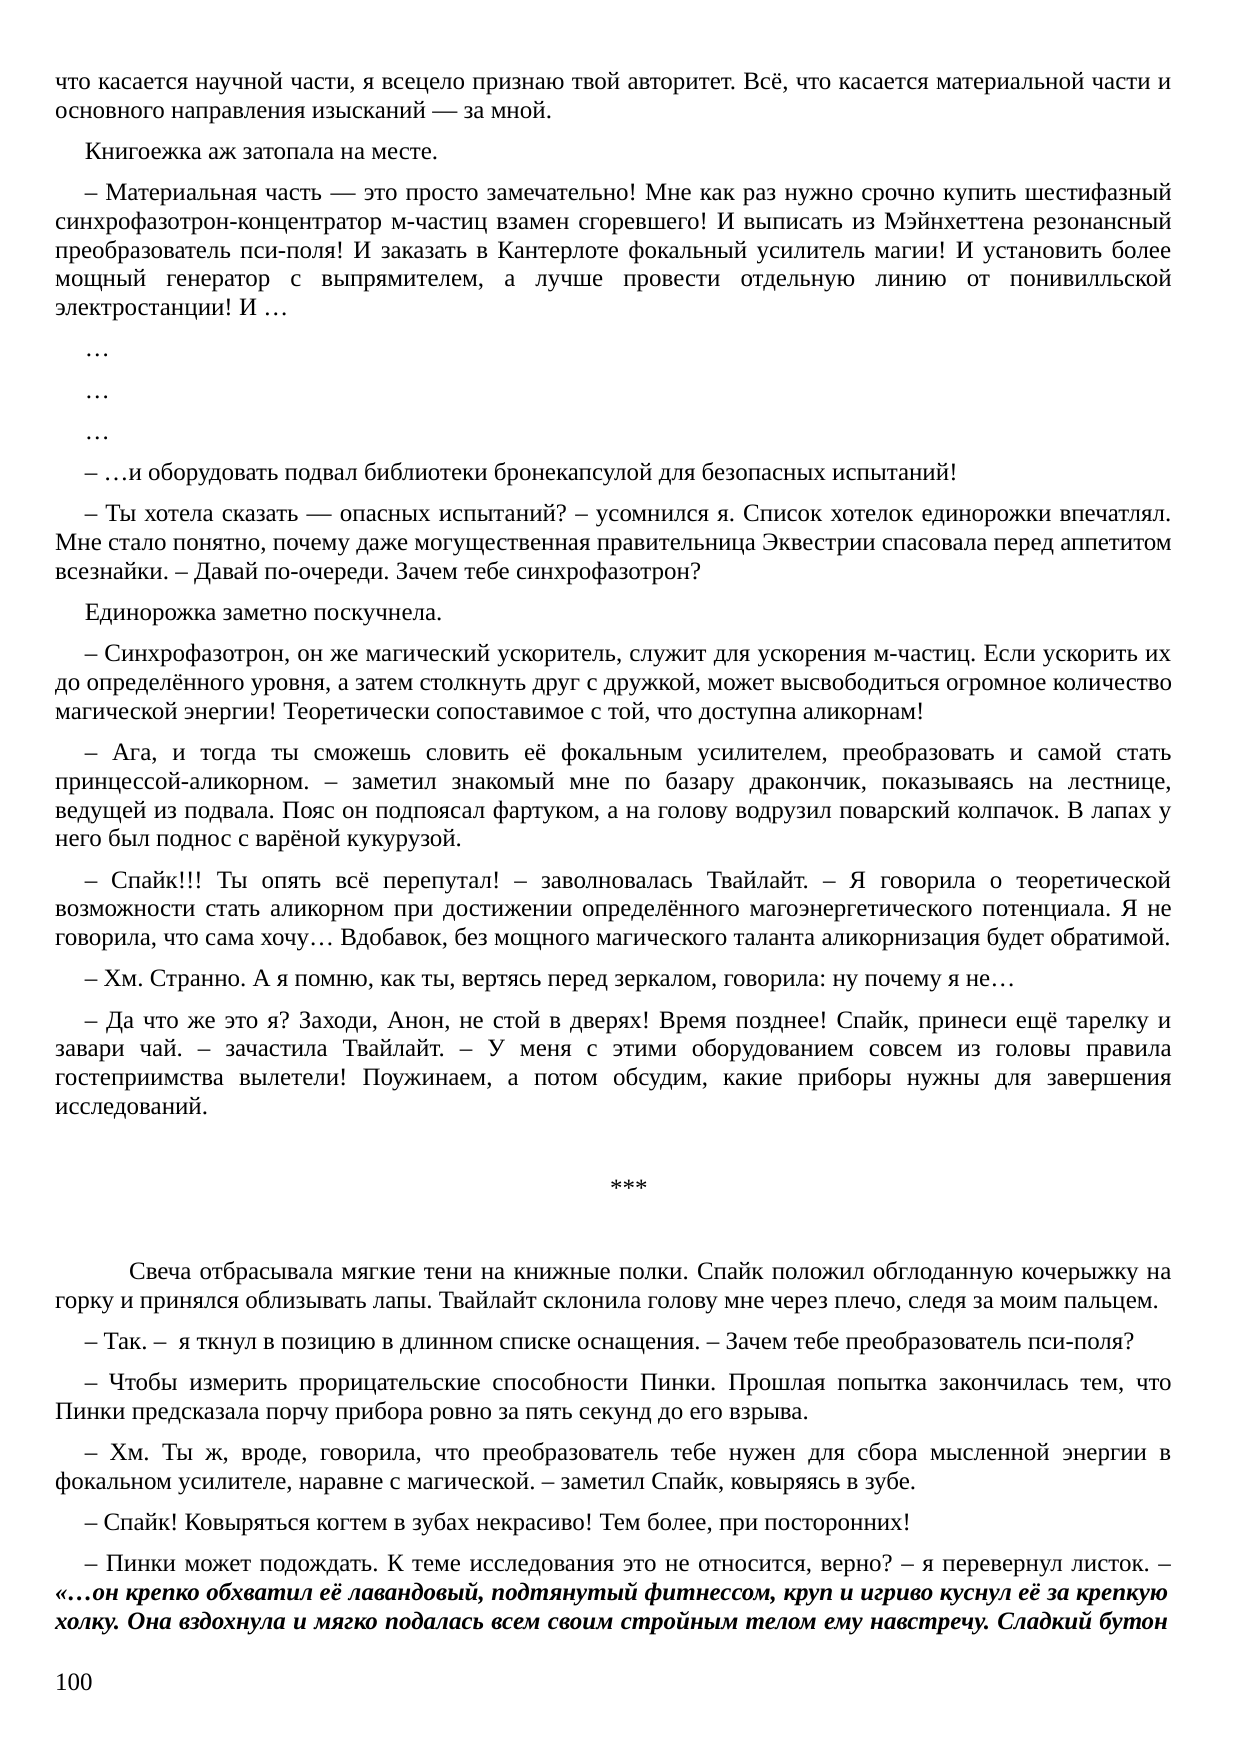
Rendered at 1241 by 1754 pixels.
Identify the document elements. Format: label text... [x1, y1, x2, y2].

text – Да что же это я? Заходи, Анон, не стой в дверях! Время позднее! Спайк, принеси ещё тарелку и завари чай. – зачастила Твайлайт. – У меня с этими оборудованием совсем из головы правила гостеприимства вылетели! Поужинаем, а потом обсудим, какие приборы нужны для завершения исследований. [55, 1005, 1173, 1120]
text – Материальная часть — это просто замечательно! Мне как раз нужно срочно купить шестифазный синхрофазотрон-концентратор м-частиц взамен сгоревшего! И выписать из Мэйнхеттена резонансный преобразователь пси-поля! И заказать в Кантерлоте фокальный усилитель магии! И установить более мощный генератор с выпрямителем, а лучше провести отдельную линию от понивилльской электростанции! И … [55, 177, 1173, 321]
text – Пинки может подождать. К теме исследования это не относится, верно? – я перевернул листок. – «…он крепко обхватил её лавандовый, подтянутый фитнессом, круп и игриво куснул её за крепкую холку. Она вздохнула и мягко подалась всем своим стройным телом ему навстречу. Сладкий бутон [55, 1548, 1173, 1635]
text … [55, 375, 1173, 403]
text – Хм. Ты ж, вроде, говорила, что преобразователь тебе нужен для сбора мысленной энергии в фокальном усилителе, наравне с магической. – заметил Спайк, ковыряясь в зубе. [55, 1437, 1173, 1495]
text Книгоежка аж затопала на месте. [55, 136, 1173, 165]
text – …и оборудовать подвал библиотеки бронекапсулой для безопасных испытаний! [55, 457, 1173, 486]
text – Ты хотела сказать — опасных испытаний? – усомнился я. Список хотелок единорожки впечатлял. Мне стало понятно, почему даже могущественная правительница Эквестрии спасовала перед аппетитом всезнайки. – Давай по-очереди. Зачем тебе синхрофазотрон? [55, 498, 1173, 585]
text – Хм. Странно. А я помню, как ты, вертясь перед зеркалом, говорила: ну почему я не… [55, 963, 1173, 992]
text Свеча отбрасывала мягкие тени на книжные полки. Спайк положил обглоданную кочерыжку на горку и принялся облизывать лапы. Твайлайт склонила голову мне через плечо, следя за моим пальцем. [55, 1256, 1173, 1313]
text что касается научной части, я всецело признаю твой авторитет. Всё, что касается материальной части и основного направления изысканий — за мной. [55, 66, 1173, 123]
text Единорожка заметно поскучнела. [55, 597, 1173, 626]
text – Чтобы измерить прорицательские способности Пинки. Прошлая попытка закончилась тем, что Пинки предсказала порчу прибора ровно за пять секунд до его взрыва. [55, 1367, 1173, 1425]
text *** [55, 1173, 1173, 1202]
text – Спайк! Ковыряться когтем в зубах некрасиво! Тем более, при посторонних! [55, 1507, 1173, 1536]
text – Спайк!!! Ты опять всё перепутал! – заволновалась Твайлайт. – Я говорила о теоретической возможности стать аликорном при достижении определённого магоэнергетического потенциала. Я не говорила, что сама хочу… Вдобавок, без мощного магического таланта аликорнизация будет обратимой. [55, 865, 1173, 951]
text – Синхрофазотрон, он же магический ускоритель, служит для ускорения м-частиц. Если ускорить их до определённого уровня, а затем столкнуть друг с дружкой, может высвободиться огромное количество магической энергии! Теоретически сопоставимое с той, что доступна аликорнам! [55, 638, 1173, 725]
text – Так. – я ткнул в позицию в длинном списке оснащения. – Зачем тебе преобразователь пси-поля? [55, 1326, 1173, 1355]
text … [55, 416, 1173, 445]
text – Ага, и тогда ты сможешь словить её фокальным усилителем, преобразовать и самой стать принцессой-аликорном. – заметил знакомый мне по базару дракончик, показываясь на лестнице, ведущей из подвала. Пояс он подпоясал фартуком, а на голову водрузил поварский колпачок. В лапах у него был поднос с варёной кукурузой. [55, 737, 1173, 852]
text … [55, 333, 1173, 362]
